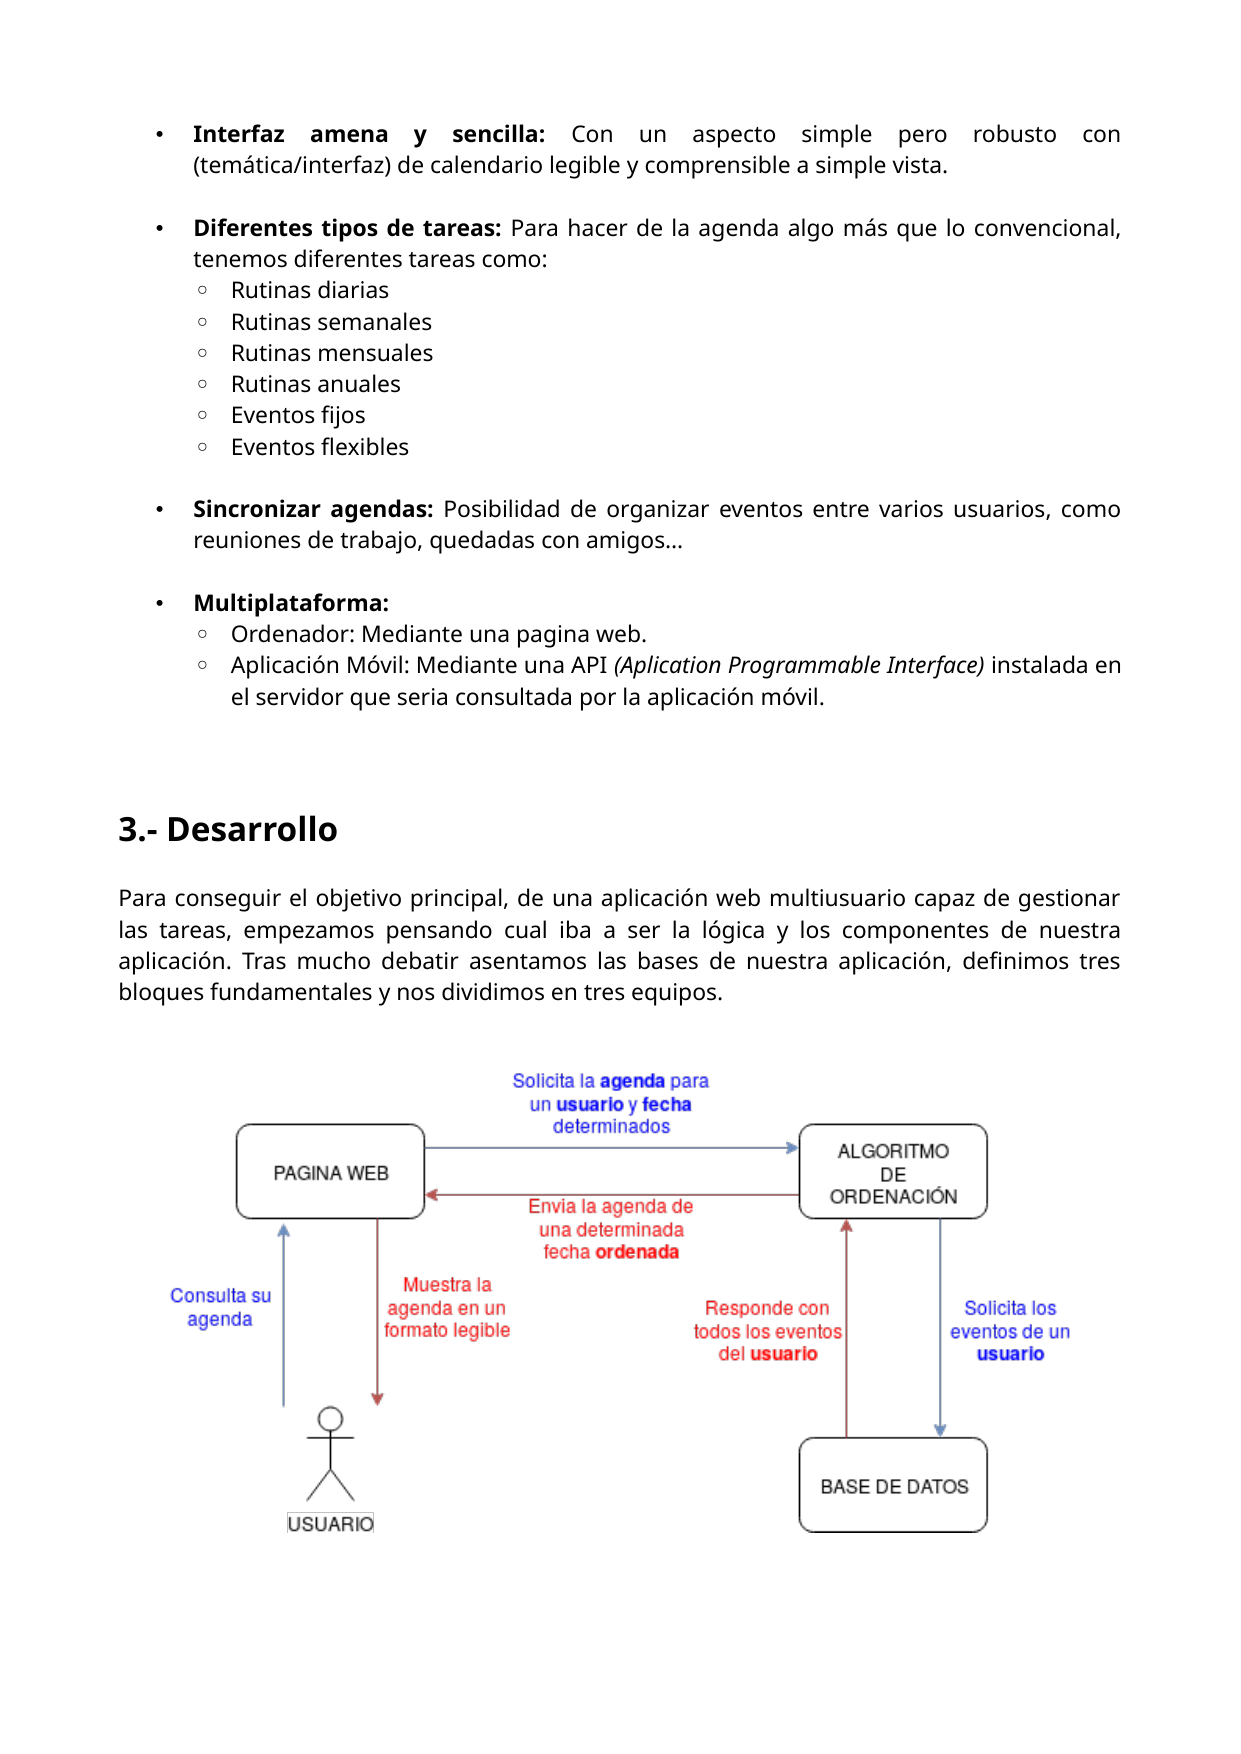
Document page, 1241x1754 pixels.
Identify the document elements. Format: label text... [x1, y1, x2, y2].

text Para conseguir el objetivo principal, de una aplicación web multiusuario capaz de gestionar las tareas, empezamos pensando cual iba a ser la lógica y los componentes de nuestra aplicación. Tras mucho debatir asentamos las bases de nuestra aplicación, definimos tres bloques fundamentales y nos dividimos en tres equipos. [118, 882, 1122, 1007]
list Rutinas semanales [193, 306, 1122, 337]
list Multiplataforma: [156, 587, 1122, 618]
picture [158, 1069, 1082, 1533]
list Sincronizar agendas: Posibilidad de organizar eventos entre varios usuarios, como reuniones de trabajo, quedadas con amigos… [156, 493, 1122, 556]
list Rutinas anuales [193, 368, 1122, 399]
text 3.- Desarrollo [118, 806, 1122, 851]
list Rutinas mensuales [193, 337, 1122, 368]
list Ordenador: Mediante una pagina web. [193, 618, 1122, 649]
list Aplicación Móvil: Mediante una API (Aplication Programmable Interface) instalada en el servidor que seria consultada por la aplicación móvil. [193, 649, 1122, 712]
list Interfaz amena y sencilla: Con un aspecto simple pero robusto con (temática/interfaz) de calendario legible y comprensible a simple vista. [156, 118, 1122, 181]
list Diferentes tipos de tareas: Para hacer de la agenda algo más que lo convencional, tenemos diferentes tareas como: [156, 212, 1122, 274]
list Eventos flexibles [193, 431, 1122, 462]
list Rutinas diarias [193, 274, 1122, 306]
list Eventos fijos [193, 399, 1122, 431]
